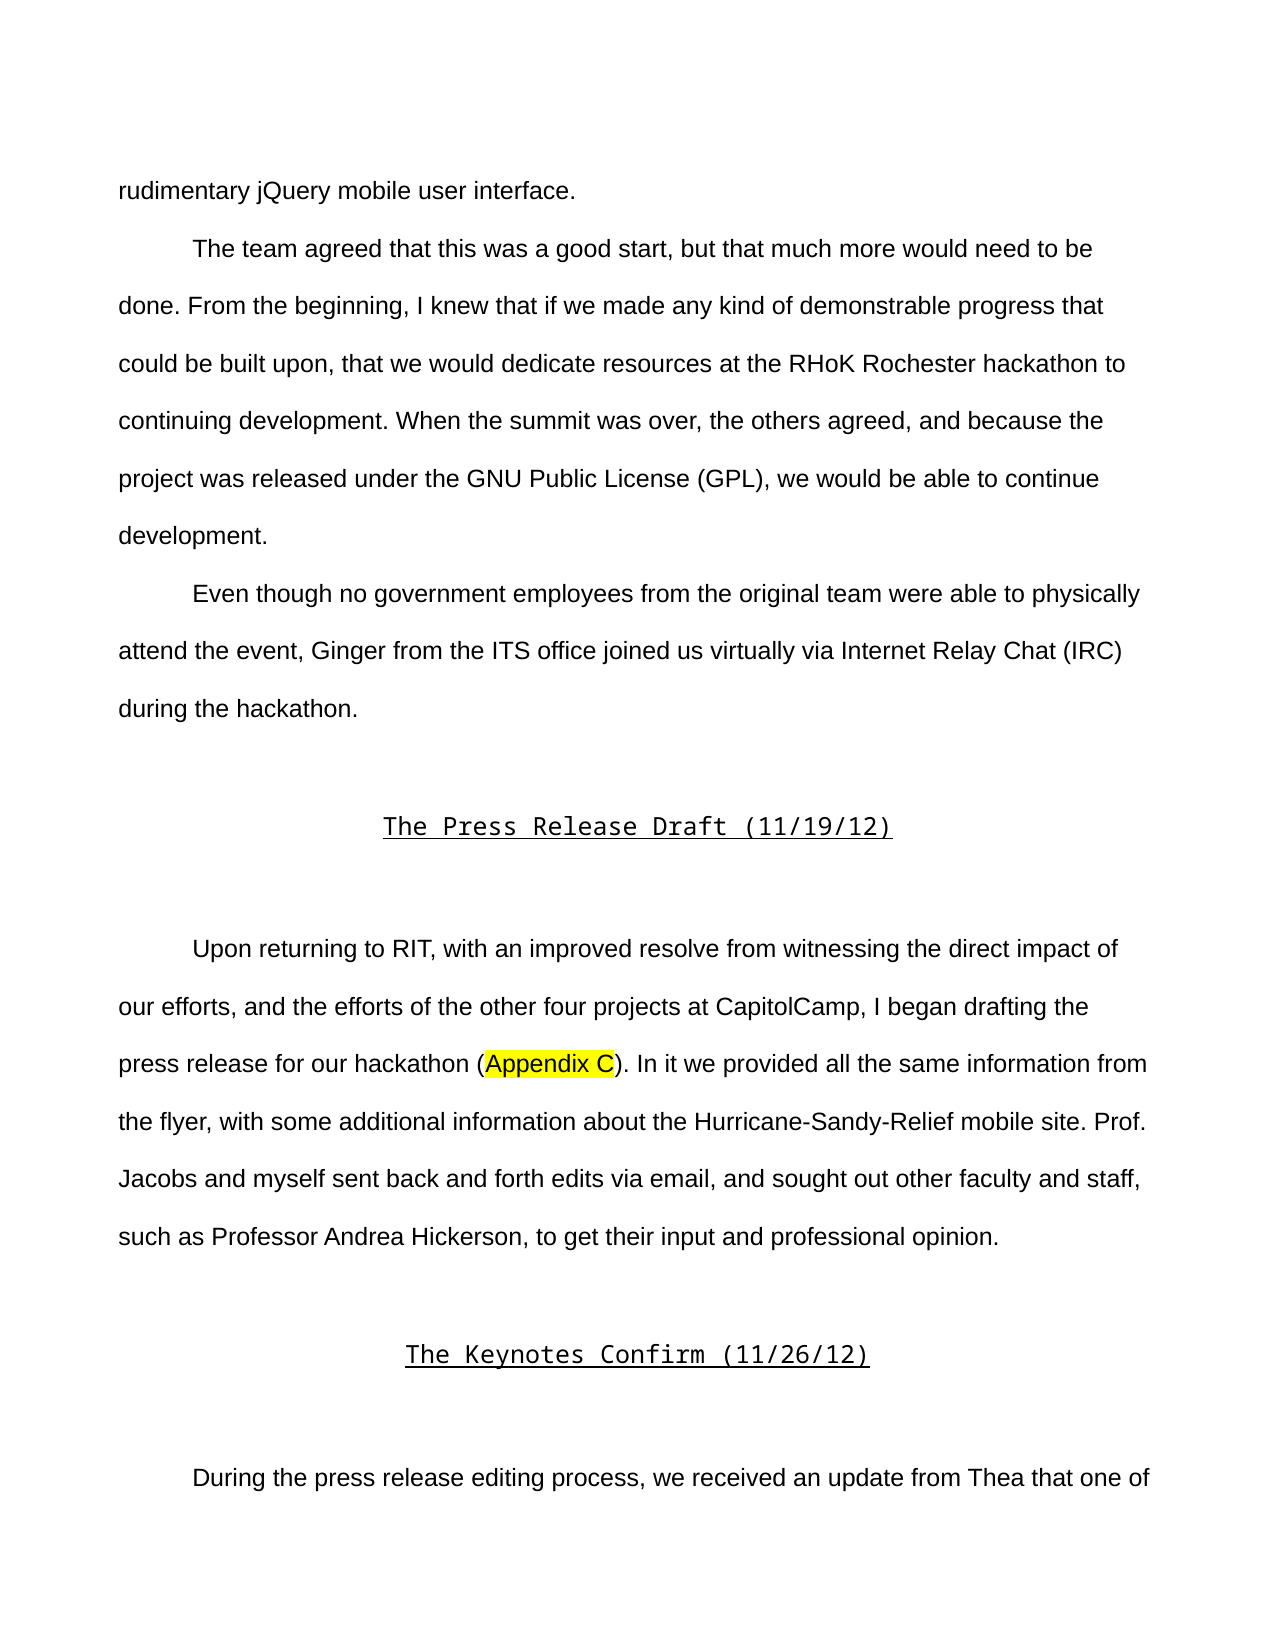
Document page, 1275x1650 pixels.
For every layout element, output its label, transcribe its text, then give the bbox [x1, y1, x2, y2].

text The team agreed that this was a good start, but that much more would need to be done. From the beginning, I knew that if we made any kind of demonstrable progress that could be built upon, that we would dedicate resources at the RHoK Rochester hackathon to continuing development. When the summit was over, the others agreed, and because the project was released under the GNU Public License (GPL), we would be able to continue development. [118, 234, 1157, 550]
text During the press release editing process, we received an update from Thea that one of [118, 1463, 1157, 1491]
text Upon returning to RIT, with an improved resolve from witnessing the direct impact of our efforts, and the efforts of the other four projects at CapitolCamp, I began drafting the press release for our hackathon (Appendix C). In it we provided all the same information from the flyer, with some additional information about the Hurricane-Sandy-Relief mobile site. Prof. Jacobs and myself sent back and forth edits via email, and sought out other faculty and staff, such as Professor Andrea Hickerson, to get their input and professional opinion. [118, 934, 1157, 1251]
text The Keynotes Confirm (11/26/12) [118, 1337, 1157, 1371]
text The Press Release Draft (11/19/12) [118, 809, 1157, 843]
text rudimentary jQuery mobile user interface. [118, 176, 1157, 205]
text Even though no government employees from the original team were able to physically attend the event, Ginger from the ITS office joined us virtually via Internet Relay Chat (IRC) during the hackathon. [118, 579, 1157, 723]
